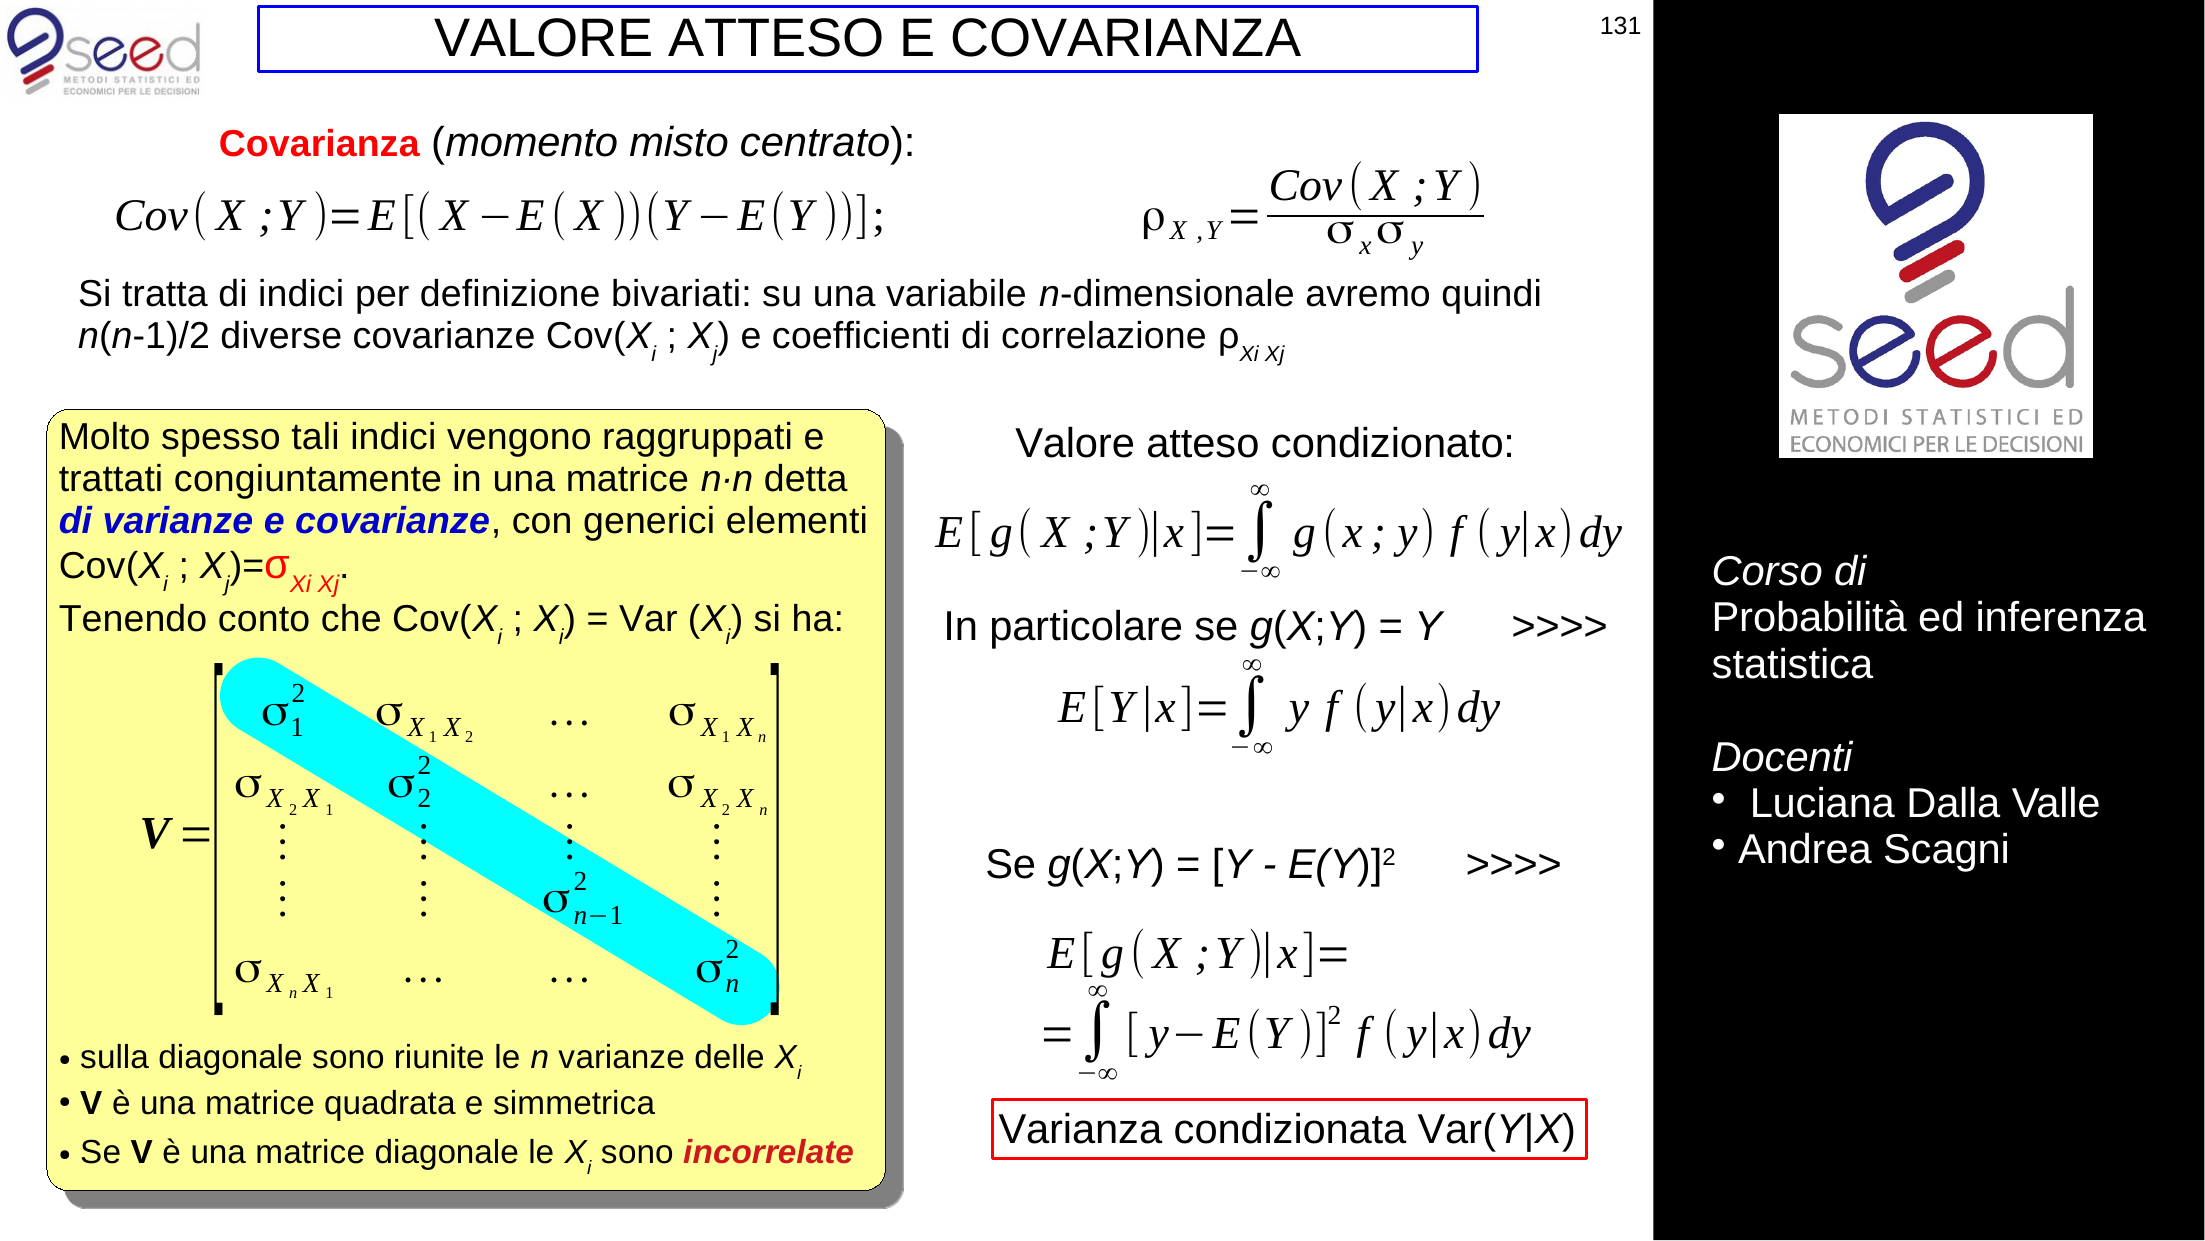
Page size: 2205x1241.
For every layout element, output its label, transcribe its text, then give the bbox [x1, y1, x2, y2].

picture [5, 5, 203, 98]
chart [1048, 658, 1508, 756]
text_box Si tratta di indici per definizione bivariati: su una variabile n-dimensionale avremo quindi n(n-1)/2 diverse covarianze Cov(Xi ; Xj) e coefficienti di correlazione ρXi Xj [78, 272, 1579, 366]
chart [926, 483, 1630, 580]
chart [1028, 926, 1539, 1081]
text_box Varianza condizionata Var(Y|X) [992, 1099, 1587, 1159]
text_box Molto spesso tali indici vengono raggruppati e trattati congiuntamente in una matrice n∙n detta di varianze e covarianze, con generici elementi Cov(Xi ; Xj)=σXi Xj. Tenendo conto che Cov(Xi ; Xi) = Var (Xi) si ha: sulla diagonale sono riunite le n varianze delle Xi V è una matrice quadrata e simmetrica Se V è una matrice diagonale le Xi sono incorrelate [46, 409, 886, 1191]
chart [133, 661, 795, 1019]
text_box Valore atteso condizionato: [1015, 419, 1541, 467]
text_box VALORE ATTESO E COVARIANZA [258, 6, 1478, 72]
text_box Covarianza (momento misto centrato): [218, 119, 918, 159]
chart [107, 159, 1492, 260]
picture [1779, 114, 2093, 458]
text_box In particolare se g(X;Y) = Y >>>> [943, 603, 1613, 650]
text_box Se g(X;Y) = [Y - E(Y)]2 >>>> [985, 841, 1599, 889]
